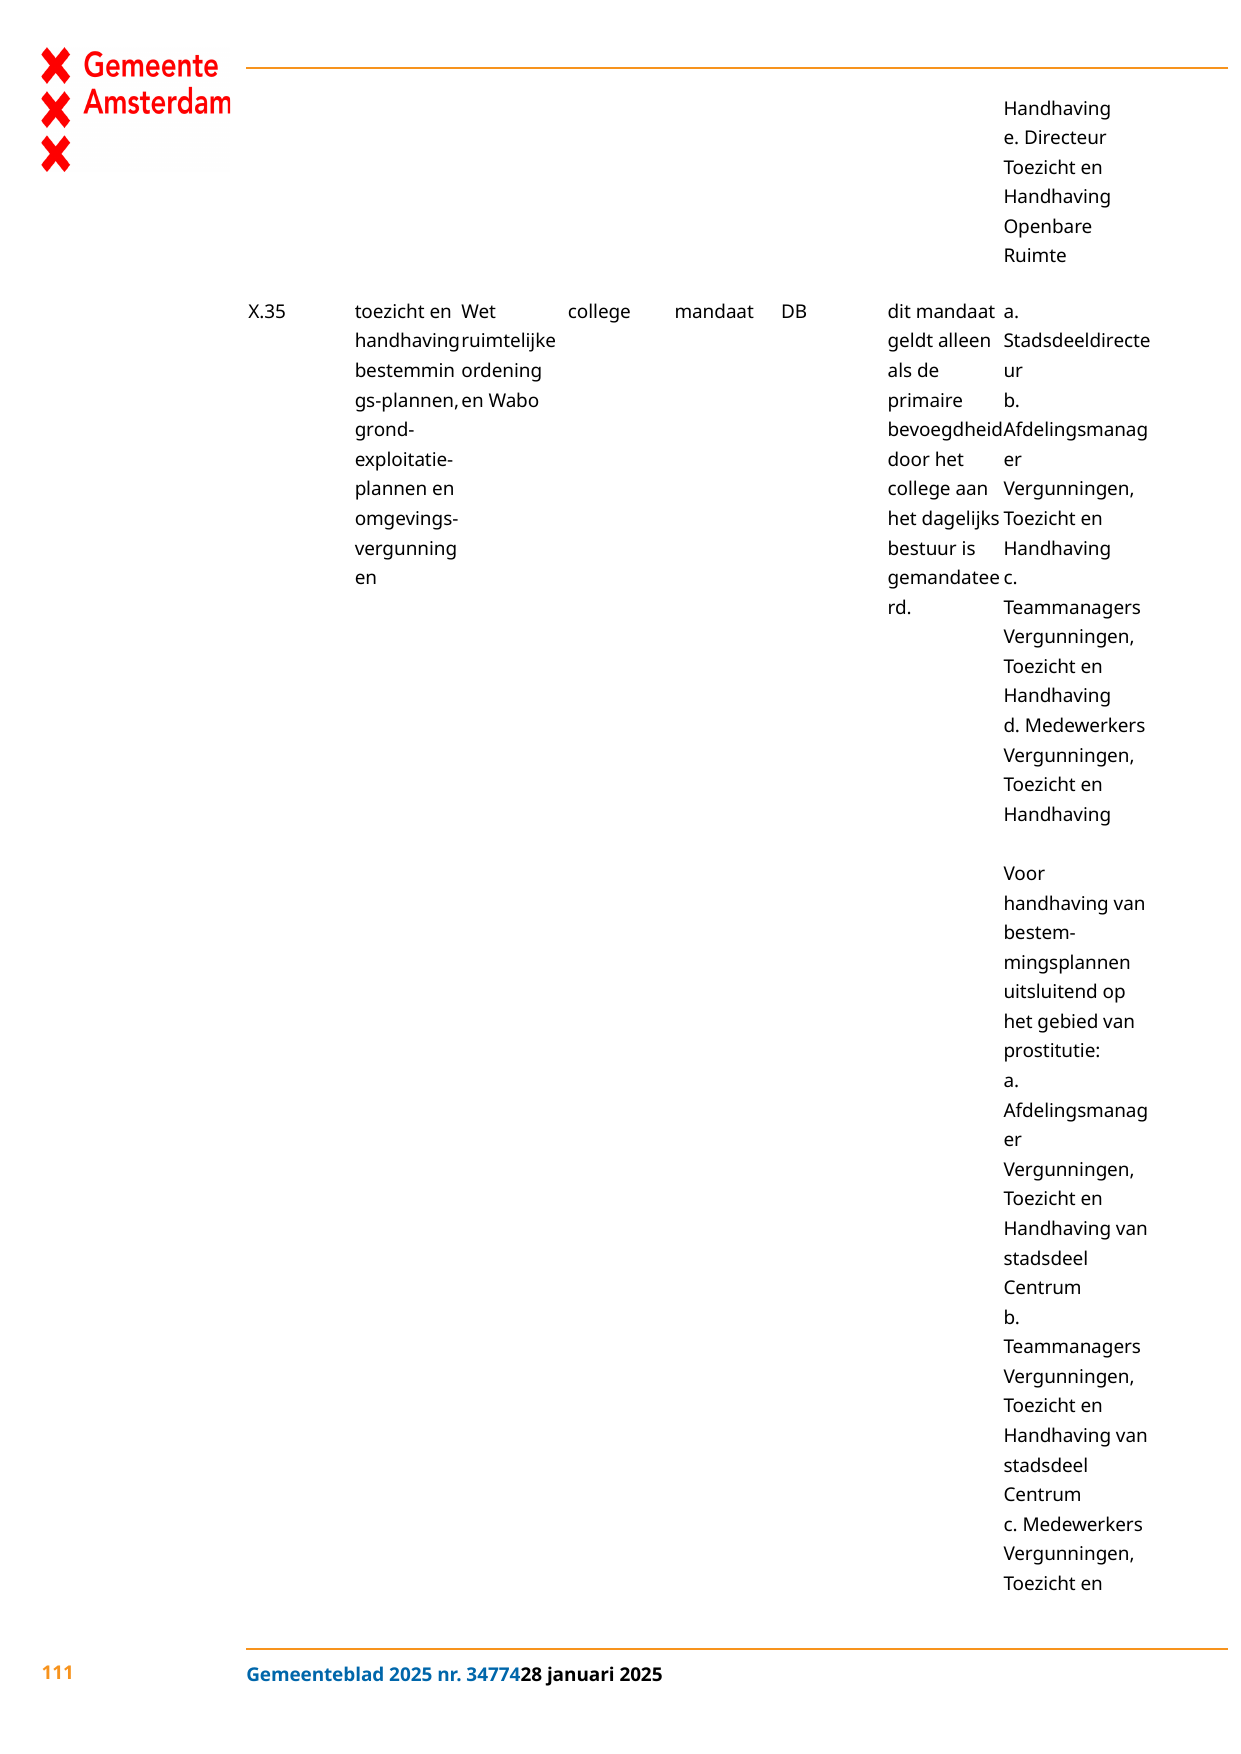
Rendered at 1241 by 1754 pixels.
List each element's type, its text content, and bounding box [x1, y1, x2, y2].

table_cell [674, 95, 781, 268]
table_cell X.35 [248, 269, 354, 1596]
table_cell [355, 95, 461, 268]
table_cell [248, 95, 354, 268]
table_cell [781, 95, 887, 268]
table_cell [888, 95, 1003, 268]
table_cell college [568, 269, 674, 1596]
table_cell dit mandaat geldt alleen als de primaire bevoegdheid door het college aan het dagelijks bestuur is gemandateerd. [888, 269, 1003, 1596]
table_cell Wet ruimtelijke ordening en Wabo [461, 269, 568, 1596]
table_cell [461, 95, 568, 268]
table_cell toezicht en handhaving bestemmings-plannen, grond-exploitatie-plannen en omgevings-vergunningen [355, 269, 461, 1596]
table_cell [568, 95, 674, 268]
picture [41, 47, 231, 172]
table_cell a. Stadsdeeldirecteur b. Afdelingsmanager Vergunningen, Toezicht en Handhaving c. Teammanagers Vergunningen, Toezicht en Handhaving d. Medewerkers Vergunningen, Toezicht en Handhaving Voor handhaving van bestem-mingsplannen uitsluitend op het gebied van prostitutie: a. Afdelingsmanager Vergunningen, Toezicht en Handhaving van stadsdeel Centrum b. Teammanagers Vergunningen, Toezicht en Handhaving van stadsdeel Centrum c. Medewerkers Vergunningen, Toezicht en [1003, 269, 1152, 1596]
table_cell DB [781, 269, 887, 1596]
table_cell Handhaving e. Directeur Toezicht en Handhaving Openbare Ruimte [1003, 95, 1152, 268]
table_cell mandaat [674, 269, 781, 1596]
